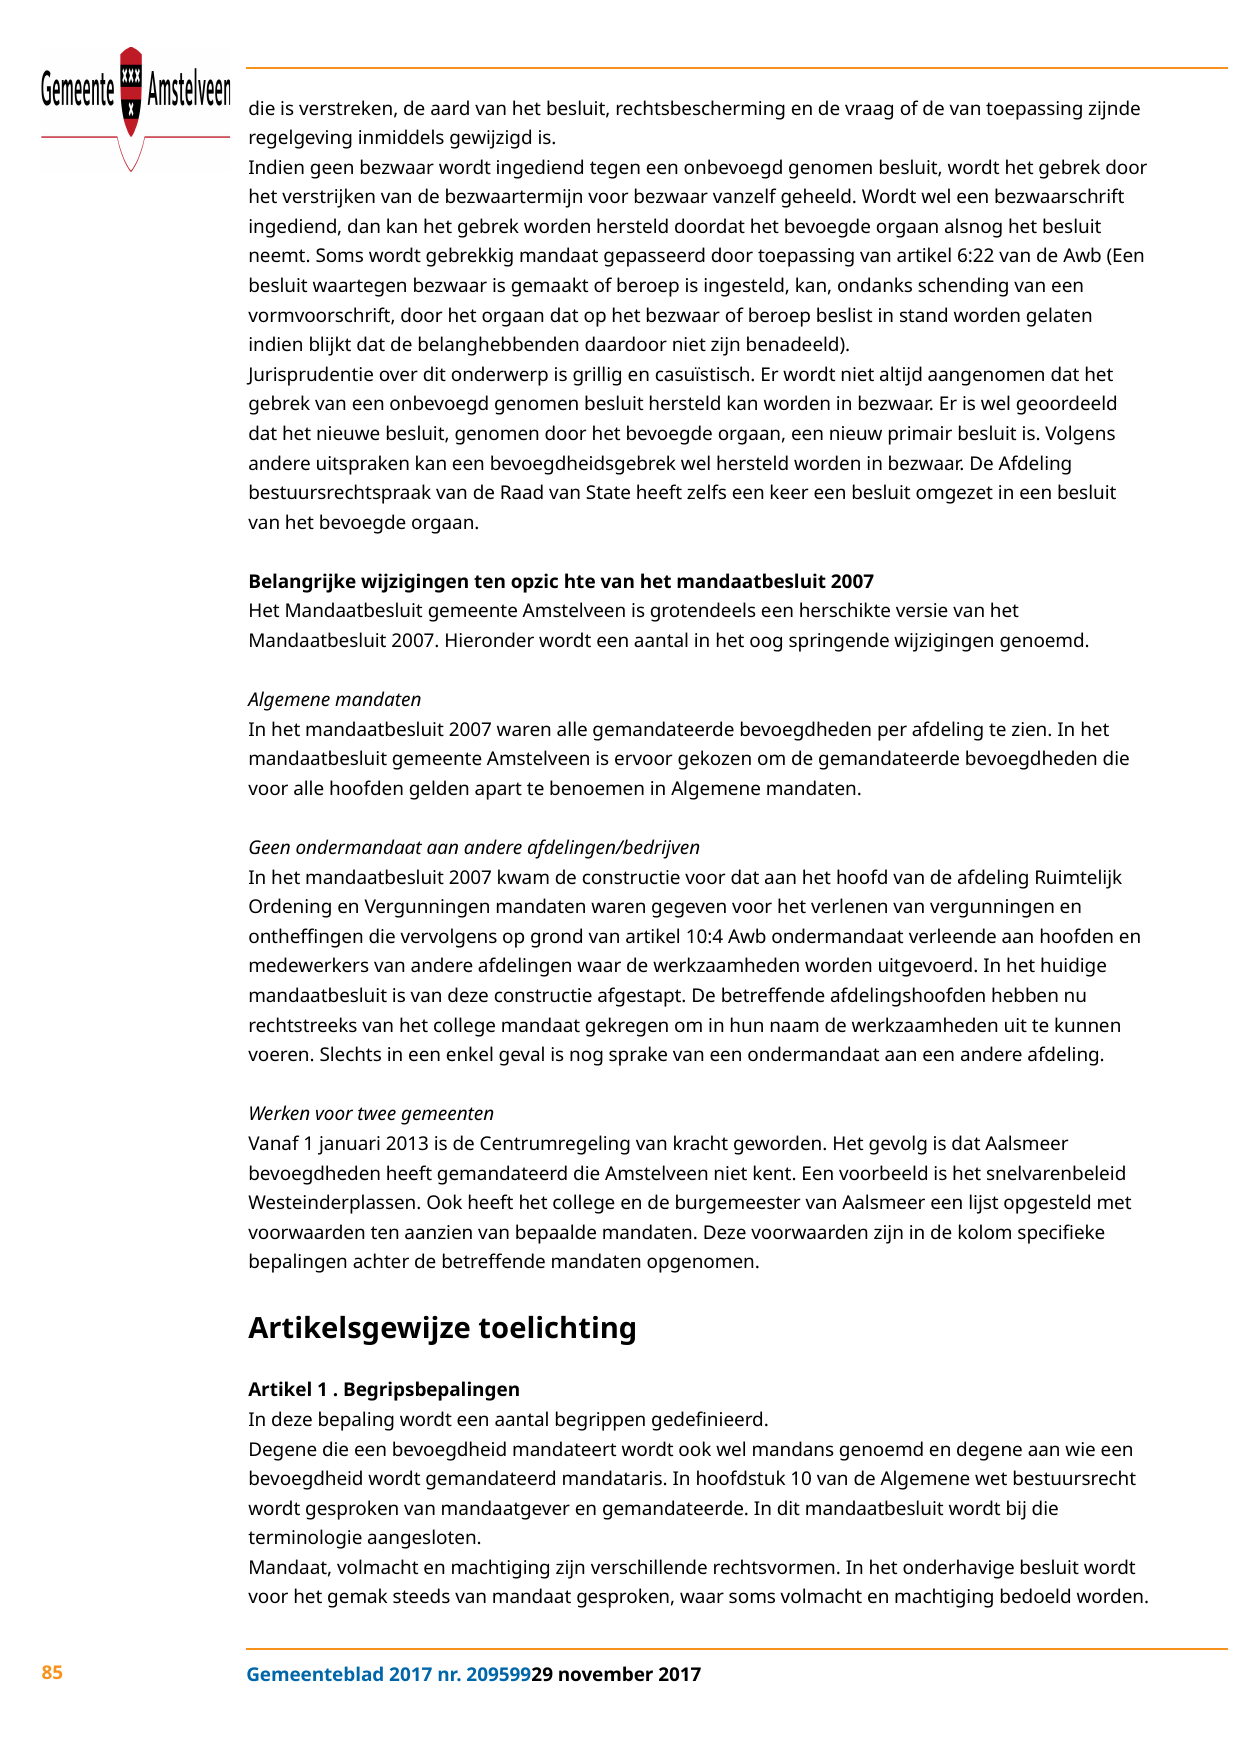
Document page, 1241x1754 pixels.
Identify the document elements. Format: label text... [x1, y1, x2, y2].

text Werken voor twee gemeenten [248, 1101, 1152, 1126]
text Indien geen bezwaar wordt ingediend tegen een onbevoegd genomen besluit, wordt het gebrek door het verstrijken van de bezwaartermijn voor bezwaar vanzelf geheeld. Wordt wel een bezwaarschrift ingediend, dan kan het gebrek worden hersteld doordat het bevoegde orgaan alsnog het besluit neemt. Soms wordt gebrekkig mandaat gepasseerd door toepassing van artikel 6:22 van de Awb (Een besluit waartegen bezwaar is gemaakt of beroep is ingesteld, kan, ondanks schending van een vormvoorschrift, door het orgaan dat op het bezwaar of beroep beslist in stand worden gelaten indien blijkt dat de belanghebbenden daardoor niet zijn benadeeld). [248, 154, 1152, 357]
text Het Mandaatbesluit gemeente Amstelveen is grotendeels een herschikte versie van het Mandaatbesluit 2007. Hieronder wordt een aantal in het oog springende wijzigingen genoemd. [248, 598, 1152, 653]
text Algemene mandaten [248, 686, 1152, 712]
text Jurisprudentie over dit onderwerp is grillig en casuïstisch. Er wordt niet altijd aangenomen dat het gebrek van een onbevoegd genomen besluit hersteld kan worden in bezwaar. Er is wel geoordeeld dat het nieuwe besluit, genomen door het bevoegde orgaan, een nieuw primair besluit is. Volgens andere uitspraken kan een bevoegdheidsgebrek wel hersteld worden in bezwaar. De Afdeling bestuursrechtspraak van de Raad van State heeft zelfs een keer een besluit omgezet in een besluit van het bevoegde orgaan. [248, 361, 1152, 535]
text Artikel 1 . Begripsbepalingen [248, 1377, 1152, 1402]
text die is verstreken, de aard van het besluit, rechtsbescherming en de vraag of de van toepassing zijnde regelgeving inmiddels gewijzigd is. [248, 95, 1152, 150]
text Belangrijke wijzigingen ten opzic hte van het mandaatbesluit 2007 [248, 568, 1152, 594]
text In het mandaatbesluit 2007 waren alle gemandateerde bevoegdheden per afdeling te zien. In het mandaatbesluit gemeente Amstelveen is ervoor gekozen om de gemandateerde bevoegdheden die voor alle hoofden gelden apart te benoemen in Algemene mandaten. [248, 716, 1152, 801]
text Geen ondermandaat aan andere afdelingen/bedrijven [248, 834, 1152, 860]
text In het mandaatbesluit 2007 kwam de constructie voor dat aan het hoofd van de afdeling Ruimtelijk Ordening en Vergunningen mandaten waren gegeven voor het verlenen van vergunningen en ontheffingen die vervolgens op grond van artikel 10:4 Awb ondermandaat verleende aan hoofden en medewerkers van andere afdelingen waar de werkzaamheden worden uitgevoerd. In het huidige mandaatbesluit is van deze constructie afgestapt. De betreffende afdelingshoofden hebben nu rechtstreeks van het college mandaat gekregen om in hun naam de werkzaamheden uit te kunnen voeren. Slechts in een enkel geval is nog sprake van een ondermandaat aan een andere afdeling. [248, 864, 1152, 1067]
text Mandaat, volmacht en machtiging zijn verschillende rechtsvormen. In het onderhavige besluit wordt voor het gemak steeds van mandaat gesproken, waar soms volmacht en machtiging bedoeld worden. [248, 1554, 1152, 1609]
text Degene die een bevoegdheid mandateert wordt ook wel mandans genoemd en degene aan wie een bevoegdheid wordt gemandateerd mandataris. In hoofdstuk 10 van de Algemene wet bestuursrecht wordt gesproken van mandaatgever en gemandateerde. In dit mandaatbesluit wordt bij die terminologie aangesloten. [248, 1436, 1152, 1550]
text Artikelsgewijze toelichting [248, 1308, 1152, 1347]
text Vanaf 1 januari 2013 is de Centrumregeling van kracht geworden. Het gevolg is dat Aalsmeer bevoegdheden heeft gemandateerd die Amstelveen niet kent. Een voorbeeld is het snelvarenbeleid Westeinderplassen. Ook heeft het college en de burgemeester van Aalsmeer een lijst opgesteld met voorwaarden ten aanzien van bepaalde mandaten. Deze voorwaarden zijn in de kolom specifieke bepalingen achter de betreffende mandaten opgenomen. [248, 1130, 1152, 1274]
text In deze bepaling wordt een aantal begrippen gedefinieerd. [248, 1406, 1152, 1432]
picture [41, 47, 231, 172]
